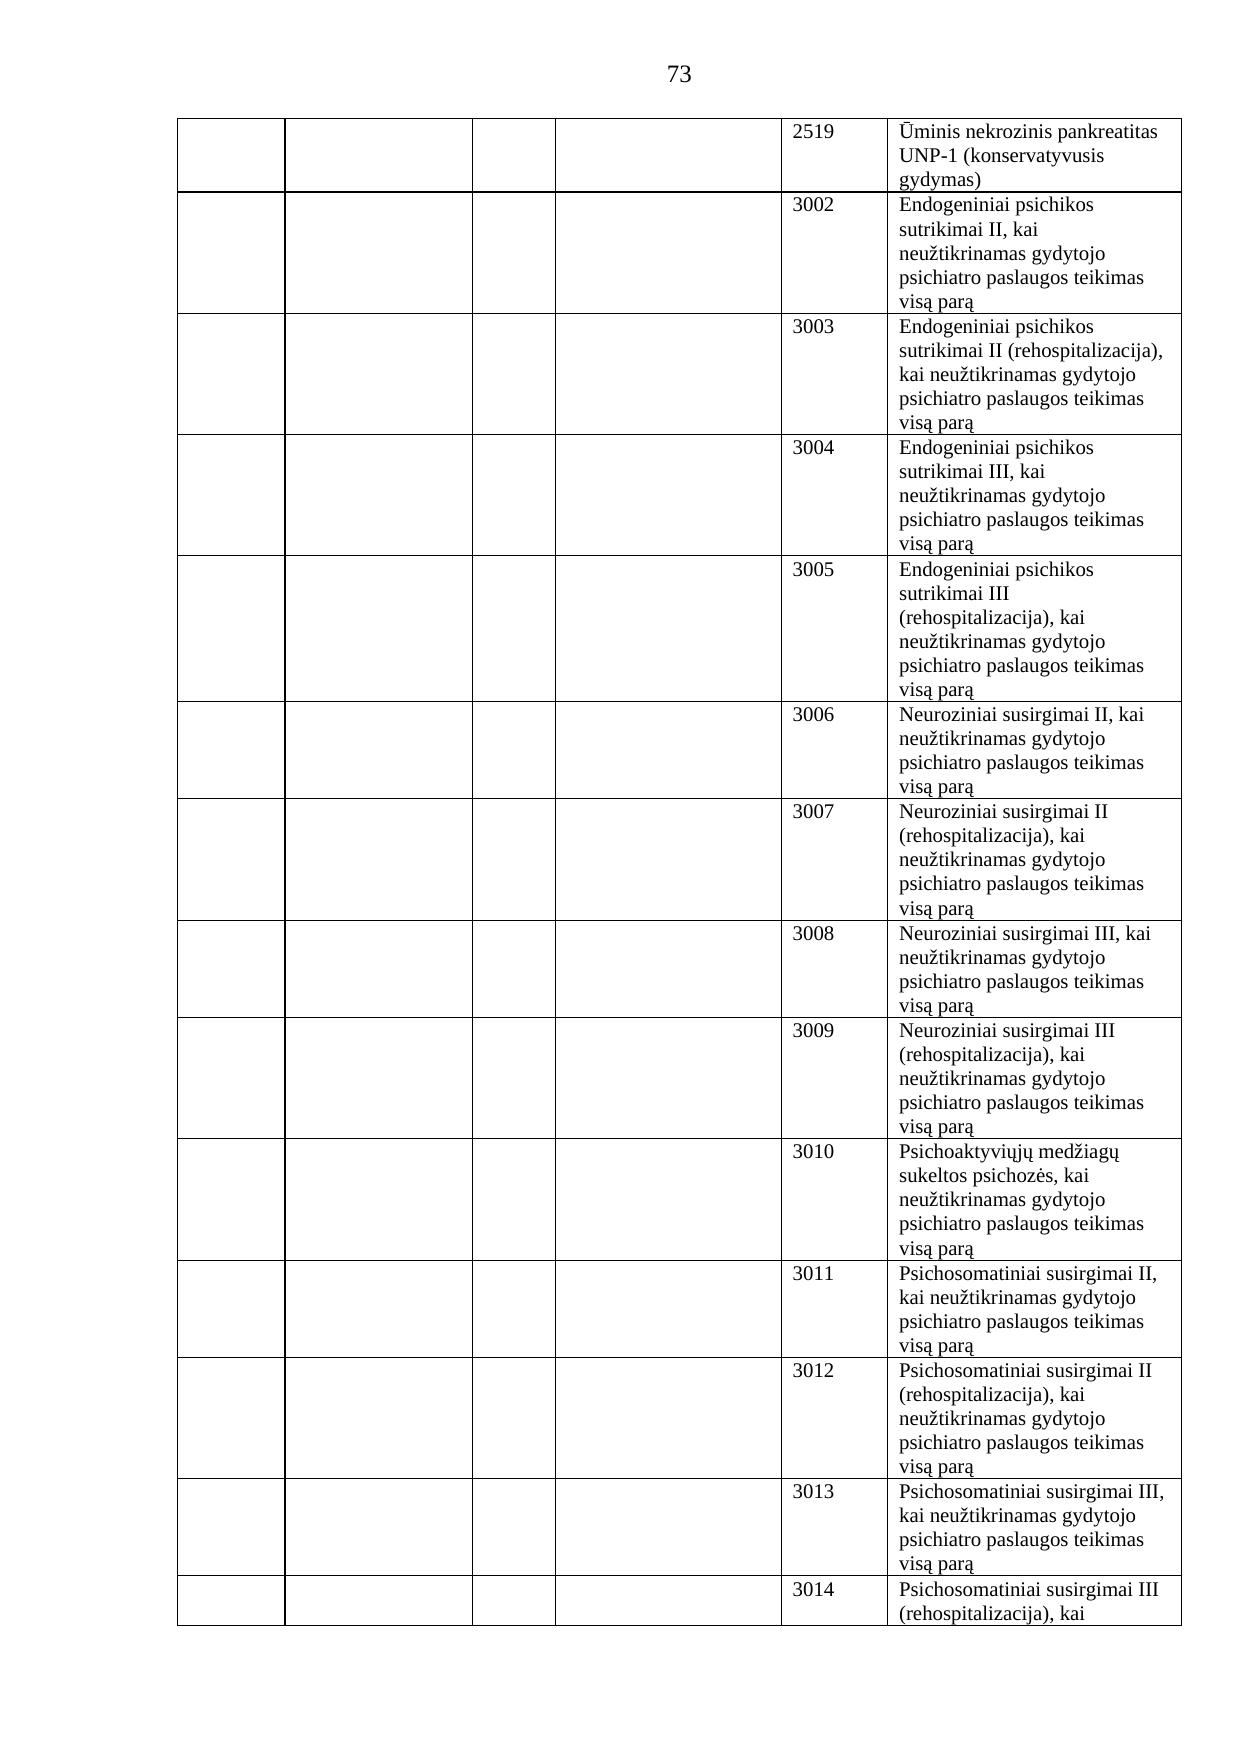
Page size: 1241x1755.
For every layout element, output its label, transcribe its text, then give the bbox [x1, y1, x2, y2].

table_cell [286, 1018, 472, 1138]
table_cell [286, 799, 472, 919]
table_cell [286, 1139, 472, 1259]
table_cell [473, 435, 555, 555]
table_cell [556, 1479, 781, 1575]
table_cell [286, 435, 472, 555]
table_cell [178, 435, 284, 555]
table_cell 3006 [782, 702, 887, 798]
table_cell 3012 [782, 1358, 887, 1478]
table_cell [286, 702, 472, 798]
table_cell [286, 1479, 472, 1575]
table_cell [286, 1261, 472, 1357]
table_cell [473, 119, 555, 191]
table_cell 3007 [782, 799, 887, 919]
table_cell [286, 314, 472, 434]
table_cell [473, 799, 555, 919]
table_cell Psichoaktyviųjų medžiagų sukeltos psichozės, kai neužtikrinamas gydytojo psichiatro paslaugos teikimas visą parą [888, 1139, 1181, 1259]
table_cell [286, 921, 472, 1017]
table_cell [556, 193, 781, 313]
table_cell [178, 556, 284, 701]
table_cell [556, 119, 781, 191]
table_cell [286, 1576, 472, 1624]
table_cell Psichosomatiniai susirgimai III, kai neužtikrinamas gydytojo psichiatro paslaugos teikimas visą parą [888, 1479, 1181, 1575]
table_cell Neuroziniai susirgimai III (rehospitalizacija), kai neužtikrinamas gydytojo psichiatro paslaugos teikimas visą parą [888, 1018, 1181, 1138]
table_cell 3009 [782, 1018, 887, 1138]
table_cell [178, 1358, 284, 1478]
table_cell [556, 1139, 781, 1259]
table_cell [473, 702, 555, 798]
table_cell 3002 [782, 193, 887, 313]
table_cell [556, 1576, 781, 1624]
table_cell [556, 1018, 781, 1138]
table_cell [556, 799, 781, 919]
table_cell [178, 193, 284, 313]
table_cell 3014 [782, 1576, 887, 1624]
table_cell [556, 1358, 781, 1478]
table_cell Endogeniniai psichikos sutrikimai III (rehospitalizacija), kai neužtikrinamas gydytojo psichiatro paslaugos teikimas visą parą [888, 556, 1181, 701]
table_cell [473, 1018, 555, 1138]
table_cell [178, 1576, 284, 1624]
table_cell [178, 1479, 284, 1575]
table_cell Neuroziniai susirgimai III, kai neužtikrinamas gydytojo psichiatro paslaugos teikimas visą parą [888, 921, 1181, 1017]
table_cell 2519 [782, 119, 887, 191]
table_cell [286, 1358, 472, 1478]
table_cell [473, 1358, 555, 1478]
table_cell [556, 921, 781, 1017]
table_cell 3005 [782, 556, 887, 701]
table_cell 3008 [782, 921, 887, 1017]
table_cell [178, 1018, 284, 1138]
table_cell [178, 119, 284, 191]
table_cell Endogeniniai psichikos sutrikimai II (rehospitalizacija), kai neužtikrinamas gydytojo psichiatro paslaugos teikimas visą parą [888, 314, 1181, 434]
table_cell Ūminis nekrozinis pankreatitas UNP-1 (konservatyvusis gydymas) [888, 119, 1181, 191]
table_cell 3013 [782, 1479, 887, 1575]
table_cell [556, 702, 781, 798]
table_cell [178, 921, 284, 1017]
table_cell 3010 [782, 1139, 887, 1259]
table_cell [473, 921, 555, 1017]
table_cell [473, 314, 555, 434]
table_cell [473, 556, 555, 701]
table_cell [473, 193, 555, 313]
table_cell [286, 193, 472, 313]
table_cell [473, 1139, 555, 1259]
table_cell Neuroziniai susirgimai II (rehospitalizacija), kai neužtikrinamas gydytojo psichiatro paslaugos teikimas visą parą [888, 799, 1181, 919]
table_cell [556, 556, 781, 701]
table_cell Neuroziniai susirgimai II, kai neužtikrinamas gydytojo psichiatro paslaugos teikimas visą parą [888, 702, 1181, 798]
table_cell [178, 702, 284, 798]
table_cell Endogeniniai psichikos sutrikimai II, kai neužtikrinamas gydytojo psichiatro paslaugos teikimas visą parą [888, 193, 1181, 313]
table_cell [473, 1479, 555, 1575]
table_cell [178, 799, 284, 919]
table_cell [556, 1261, 781, 1357]
table_cell 3004 [782, 435, 887, 555]
table_cell Psichosomatiniai susirgimai II (rehospitalizacija), kai neužtikrinamas gydytojo psichiatro paslaugos teikimas visą parą [888, 1358, 1181, 1478]
table_cell Psichosomatiniai susirgimai III (rehospitalizacija), kai [888, 1576, 1181, 1624]
table_cell Psichosomatiniai susirgimai II, kai neužtikrinamas gydytojo psichiatro paslaugos teikimas visą parą [888, 1261, 1181, 1357]
table_cell [556, 435, 781, 555]
table_cell [178, 1139, 284, 1259]
table_cell [556, 314, 781, 434]
table_cell [286, 556, 472, 701]
table_cell [473, 1576, 555, 1624]
table_cell [178, 314, 284, 434]
table_cell [178, 1261, 284, 1357]
table_cell [473, 1261, 555, 1357]
table_cell Endogeniniai psichikos sutrikimai III, kai neužtikrinamas gydytojo psichiatro paslaugos teikimas visą parą [888, 435, 1181, 555]
table_cell 3003 [782, 314, 887, 434]
table_cell [286, 119, 472, 191]
table_cell 3011 [782, 1261, 887, 1357]
